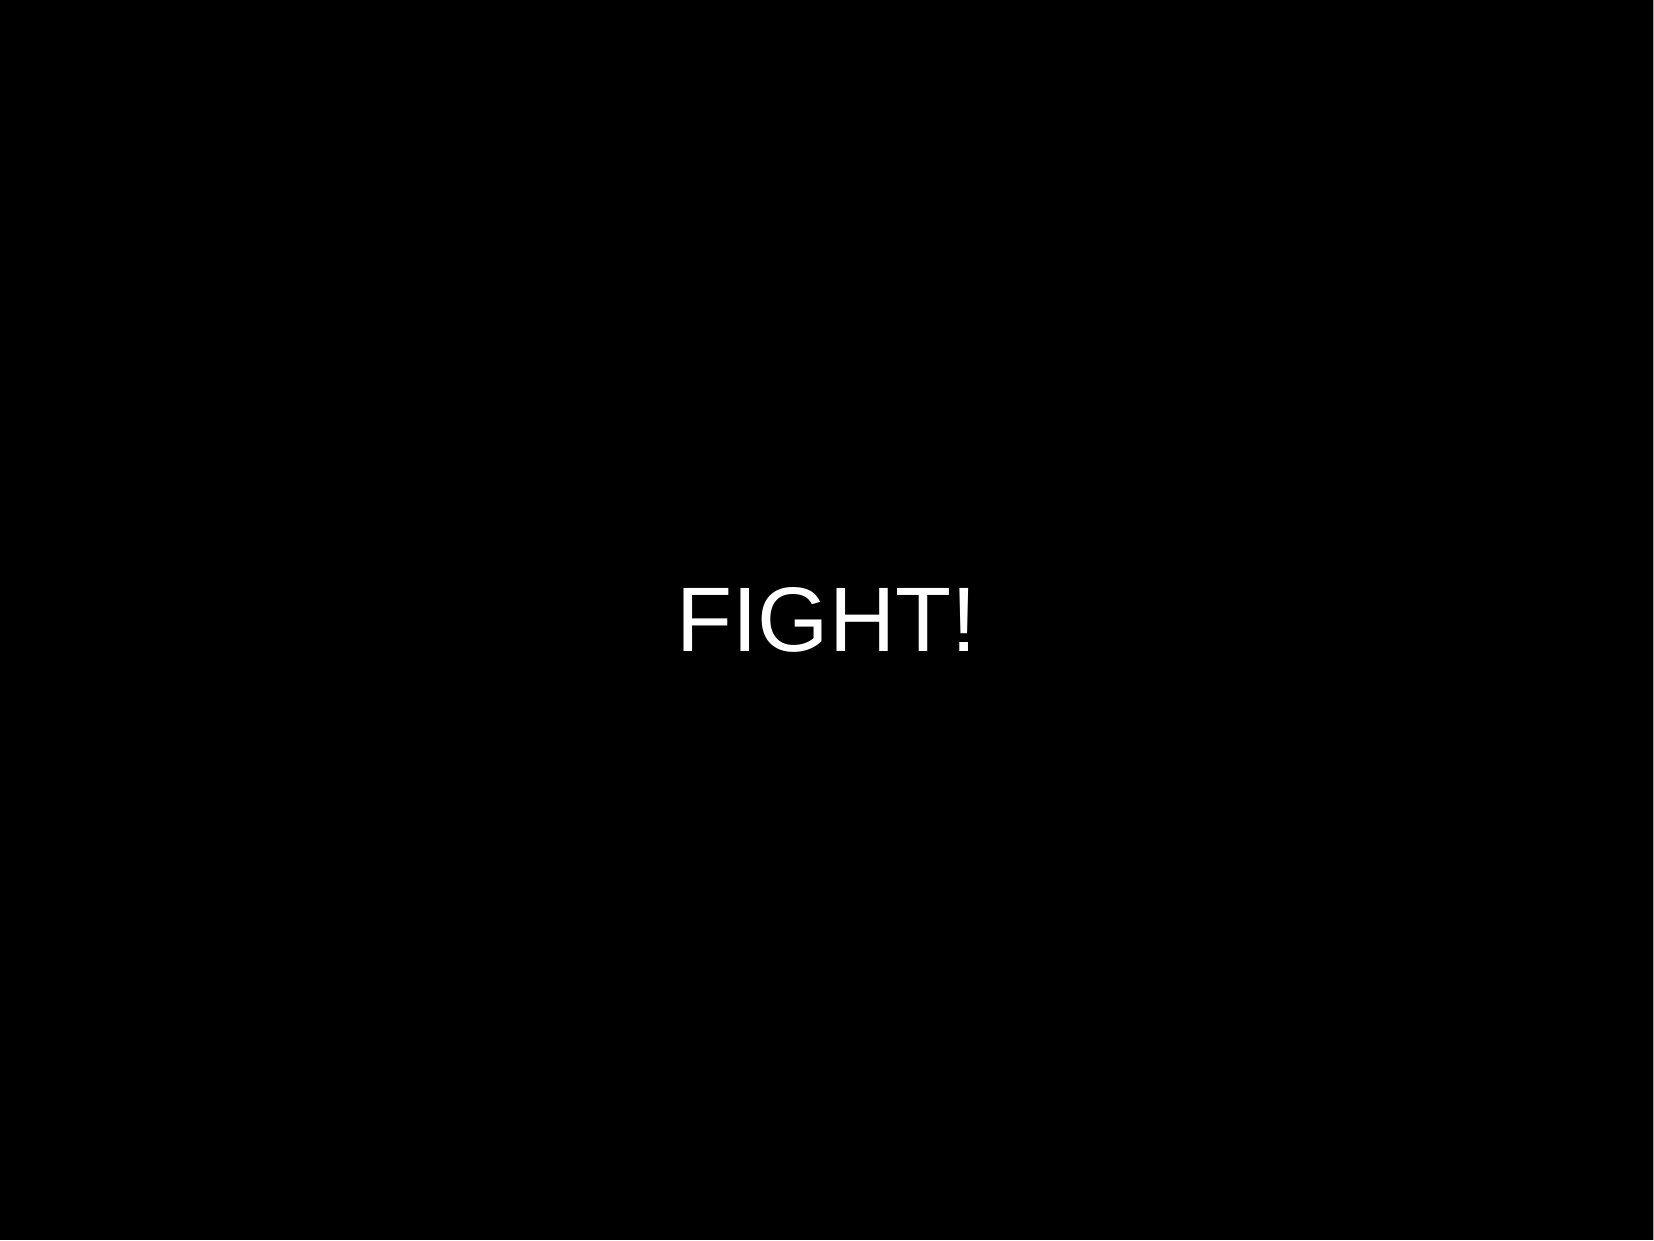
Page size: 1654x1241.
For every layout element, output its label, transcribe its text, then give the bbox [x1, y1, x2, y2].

title FIGHT! [82, 516, 1571, 724]
